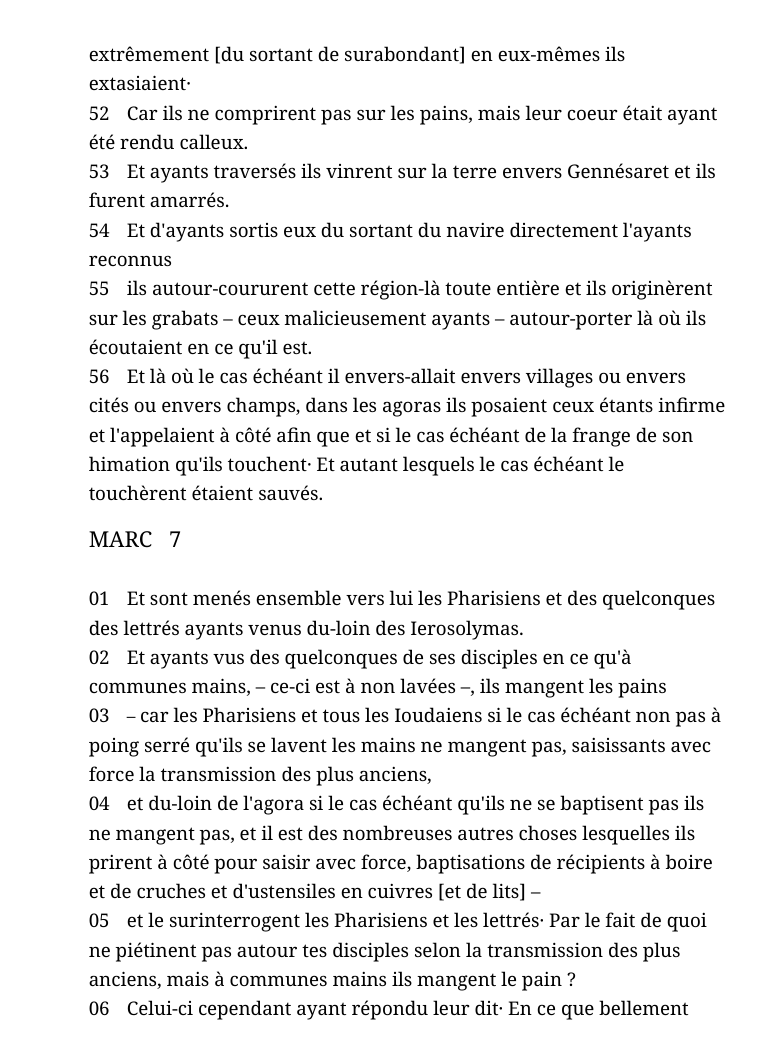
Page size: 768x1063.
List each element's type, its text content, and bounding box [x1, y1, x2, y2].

text 01 Et sont menés ensemble vers lui les Pharisiens et des quelconques des lettrés ayants venus du-loin des Ierosolymas. 02 Et ayants vus des quelconques de ses disciples en ce qu'à communes mains, – ce-ci est à non lavées –, ils mangent les pains 03 – car les Pharisiens et tous les Ioudaiens si le cas échéant non pas à poing serré qu'ils se lavent les mains ne mangent pas, saisissants avec force la transmission des plus anciens, 04 et du-loin de l'agora si le cas échéant qu'ils ne se baptisent pas ils ne mangent pas, et il est des nombreuses autres choses lesquelles ils prirent à côté pour saisir avec force, baptisations de récipients à boire et de cruches et d'ustensiles en cuivres [et de lits] – 05 et le surinterrogent les Pharisiens et les lettrés· Par le fait de quoi ne piétinent pas autour tes disciples selon la transmission des plus anciens, mais à communes mains ils mangent le pain ? 06 Celui-ci cependant ayant répondu leur dit· En ce que bellement [88, 558, 726, 1021]
text MARC 7 [88, 524, 726, 554]
text extrêmement [du sortant de surabondant] en eux-mêmes ils extasiaient· 52 Car ils ne comprirent pas sur les pains, mais leur coeur était ayant été rendu calleux. 53 Et ayants traversés ils vinrent sur la terre envers Gennésaret et ils furent amarrés. 54 Et d'ayants sortis eux du sortant du navire directement l'ayants reconnus 55 ils autour-coururent cette région-là toute entière et ils originèrent sur les grabats – ceux malicieusement ayants – autour-porter là où ils écoutaient en ce qu'il est. 56 Et là où le cas échéant il envers-allait envers villages ou envers cités ou envers champs, dans les agoras ils posaient ceux étants infirme et l'appelaient à côté afin que et si le cas échéant de la frange de son himation qu'ils touchent· Et autant lesquels le cas échéant le touchèrent étaient sauvés. [88, 41, 726, 506]
